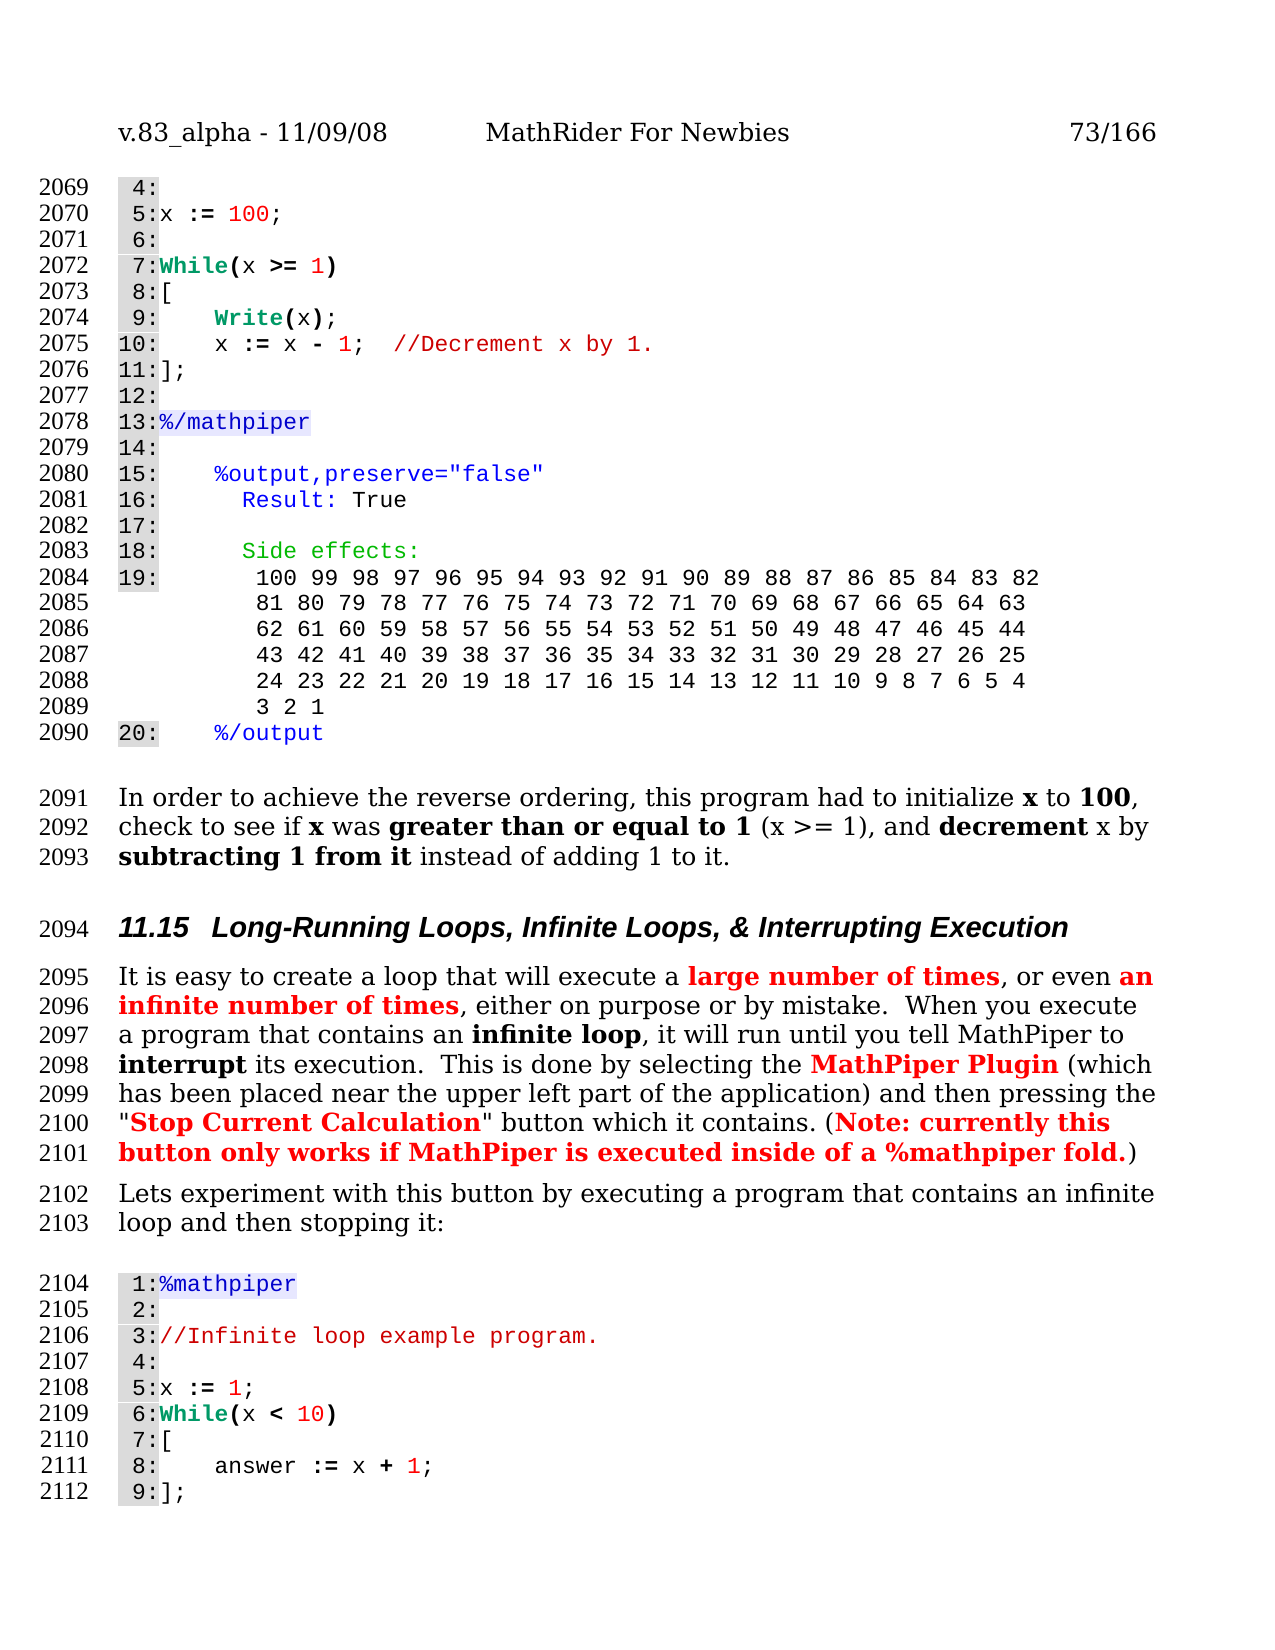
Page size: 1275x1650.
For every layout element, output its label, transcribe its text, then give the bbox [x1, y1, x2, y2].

text 15: %output,preserve="false" [118, 462, 1157, 488]
text 6: [118, 229, 1157, 254]
text 1:%mathpiper [118, 1273, 1157, 1299]
text 8: answer := x + 1; [118, 1454, 1157, 1480]
text 19: 100 99 98 97 96 95 94 93 92 91 90 89 88 87 86 85 84 83 82 [118, 566, 1157, 592]
text 20: %/output [118, 721, 1157, 747]
text 9:]; [118, 1480, 1157, 1506]
text 11:]; [118, 358, 1157, 384]
text 81 80 79 78 77 76 75 74 73 72 71 70 69 68 67 66 65 64 63 [118, 592, 1157, 618]
text 5:x := 1; [118, 1376, 1157, 1402]
text 4: [118, 1351, 1157, 1376]
text 2: [118, 1299, 1157, 1324]
text 3://Infinite loop example program. [118, 1324, 1157, 1351]
text 13:%/mathpiper [118, 410, 1157, 436]
text 12: [118, 384, 1157, 410]
text It is easy to create a loop that will execute a large number of times, or even an infinite number of times, either on purpose or by mistake. When you execute a program that contains an infinite loop, it will run until you tell MathPiper to interrupt its execution. This is done by selecting the MathPiper Plugin (which has been placed near the upper left part of the application) and then pressing the "Stop Current Calculation" button which it contains. (Note: currently this button only works if MathPiper is executed inside of a %mathpiper fold.) [118, 962, 1157, 1167]
text 5:x := 100; [118, 203, 1157, 229]
text 4: [118, 177, 1157, 203]
text 18: Side effects: [118, 540, 1157, 566]
text 14: [118, 436, 1157, 462]
text 8:[ [118, 281, 1157, 306]
text 10: x := x - 1; //Decrement x by 1. [118, 332, 1157, 358]
text 43 42 41 40 39 38 37 36 35 34 33 32 31 30 29 28 27 26 25 [118, 644, 1157, 669]
text Lets experiment with this button by executing a program that contains an infinite loop and then stopping it: [118, 1179, 1157, 1237]
subtitle Long-Running Loops, Infinite Loops, & Interrupting Execution [118, 910, 1157, 944]
text 17: [118, 514, 1157, 540]
text 3 2 1 [118, 696, 1157, 721]
text 9: Write(x); [118, 306, 1157, 332]
text 7:While(x >= 1) [118, 254, 1157, 281]
text 7:[ [118, 1428, 1157, 1454]
text 6:While(x < 10) [118, 1402, 1157, 1428]
text 24 23 22 21 20 19 18 17 16 15 14 13 12 11 10 9 8 7 6 5 4 [118, 669, 1157, 696]
text 62 61 60 59 58 57 56 55 54 53 52 51 50 49 48 47 46 45 44 [118, 618, 1157, 644]
text In order to achieve the reverse ordering, this program had to initialize x to 100, check to see if x was greater than or equal to 1 (x >= 1), and decrement x by subtracting 1 from it instead of adding 1 to it. [118, 783, 1157, 871]
text 16: Result: True [118, 488, 1157, 514]
